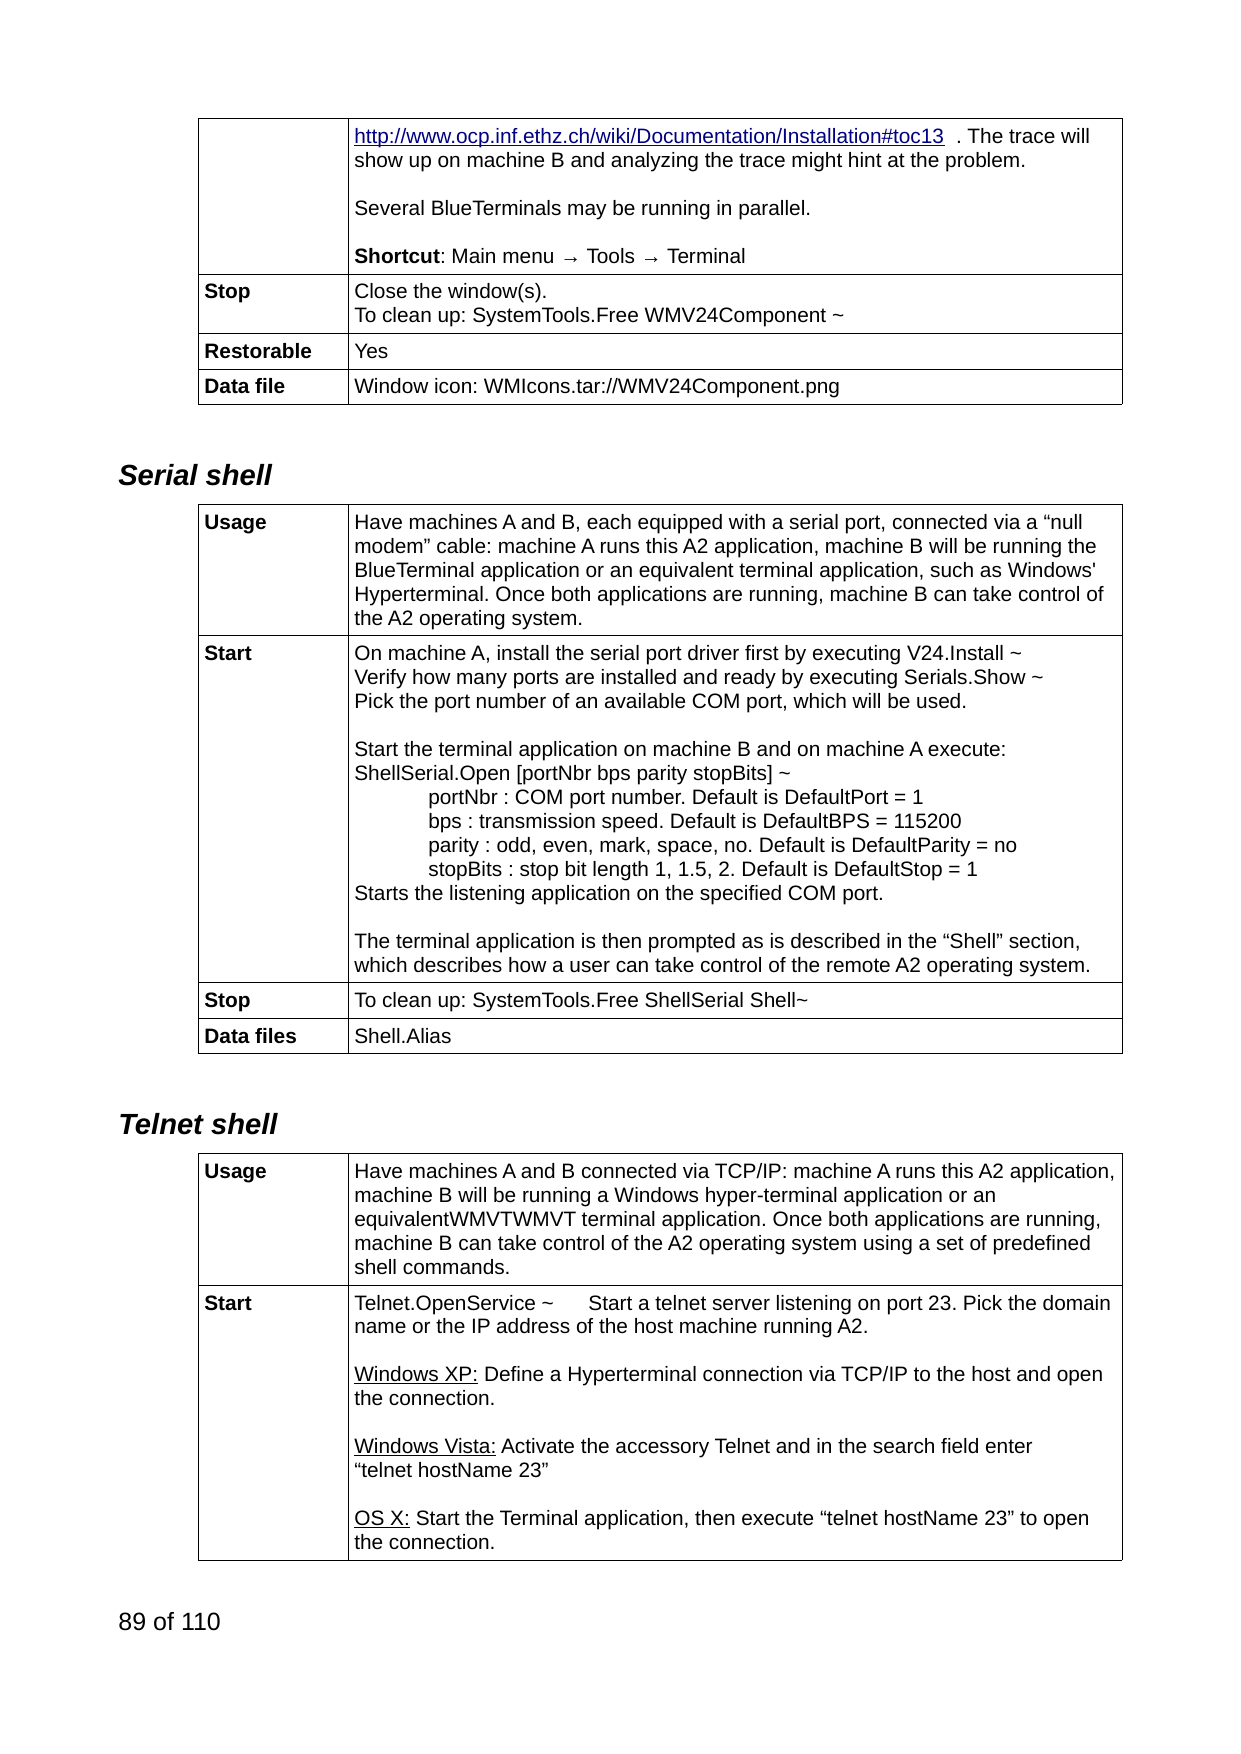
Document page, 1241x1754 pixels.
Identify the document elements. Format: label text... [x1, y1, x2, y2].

table_cell [199, 119, 348, 273]
table_cell Data files [199, 1019, 348, 1053]
table_cell http://www.ocp.inf.ethz.ch/wiki/Documentation/Installation#toc13 . The trace will show up on machine B and analyzing the trace might hint at the problem. Several BlueTerminals may be running in parallel. Shortcut: Main menu → Tools → Terminal [349, 119, 1122, 273]
table_cell Window icon: WMIcons.tar://WMV24Component.png [349, 370, 1122, 404]
subtitle Telnet shell [118, 1107, 1122, 1141]
subtitle Serial shell [118, 458, 1122, 491]
table_cell Stop [199, 983, 348, 1018]
table_header Have machines A and B connected via TCP/IP: machine A runs this A2 application, machine B will be running a Windows hyper-terminal application or an equivalentWMVTWMVT terminal application. Once both applications are running, machine B can take control of the A2 operating system using a set of predefined shell commands. [349, 1154, 1122, 1284]
table_cell Telnet.OpenService ~ Start a telnet server listening on port 23. Pick the domain name or the IP address of the host machine running A2. Windows XP: Define a Hyperterminal connection via TCP/IP to the host and open the connection. Windows Vista: Activate the accessory Telnet and in the search field enter “telnet hostName 23” OS X: Start the Terminal application, then execute “telnet hostName 23” to open the connection. [349, 1286, 1122, 1559]
table_cell Start [199, 636, 348, 982]
table_cell To clean up: SystemTools.Free ShellSerial Shell~ [349, 983, 1122, 1018]
table_header Usage [199, 505, 348, 635]
table_cell Stop [199, 275, 348, 333]
table_cell Restorable [199, 334, 348, 368]
table_header Have machines A and B, each equipped with a serial port, connected via a “null modem” cable: machine A runs this A2 application, machine B will be running the BlueTerminal application or an equivalent terminal application, such as Windows' Hyperterminal. Once both applications are running, machine B can take control of the A2 operating system. [349, 505, 1122, 635]
table_cell Shell.Alias [349, 1019, 1122, 1053]
table_cell Data file [199, 370, 348, 404]
table_cell Yes [349, 334, 1122, 368]
table_cell On machine A, install the serial port driver first by executing V24.Install ~ Verify how many ports are installed and ready by executing Serials.Show ~ Pick the port number of an available COM port, which will be used. Start the terminal application on machine B and on machine A execute: ShellSerial.Open [portNbr bps parity stopBits] ~ portNbr : COM port number. Default is DefaultPort = 1 bps : transmission speed. Default is DefaultBPS = 115200 parity : odd, even, mark, space, no. Default is DefaultParity = no stopBits : stop bit length 1, 1.5, 2. Default is DefaultStop = 1 Starts the listening application on the specified COM port. The terminal application is then prompted as is described in the “Shell” section, which describes how a user can take control of the remote A2 operating system. [349, 636, 1122, 982]
table_cell Close the window(s). To clean up: SystemTools.Free WMV24Component ~ [349, 275, 1122, 333]
table_cell Start [199, 1286, 348, 1559]
table_header Usage [199, 1154, 348, 1284]
